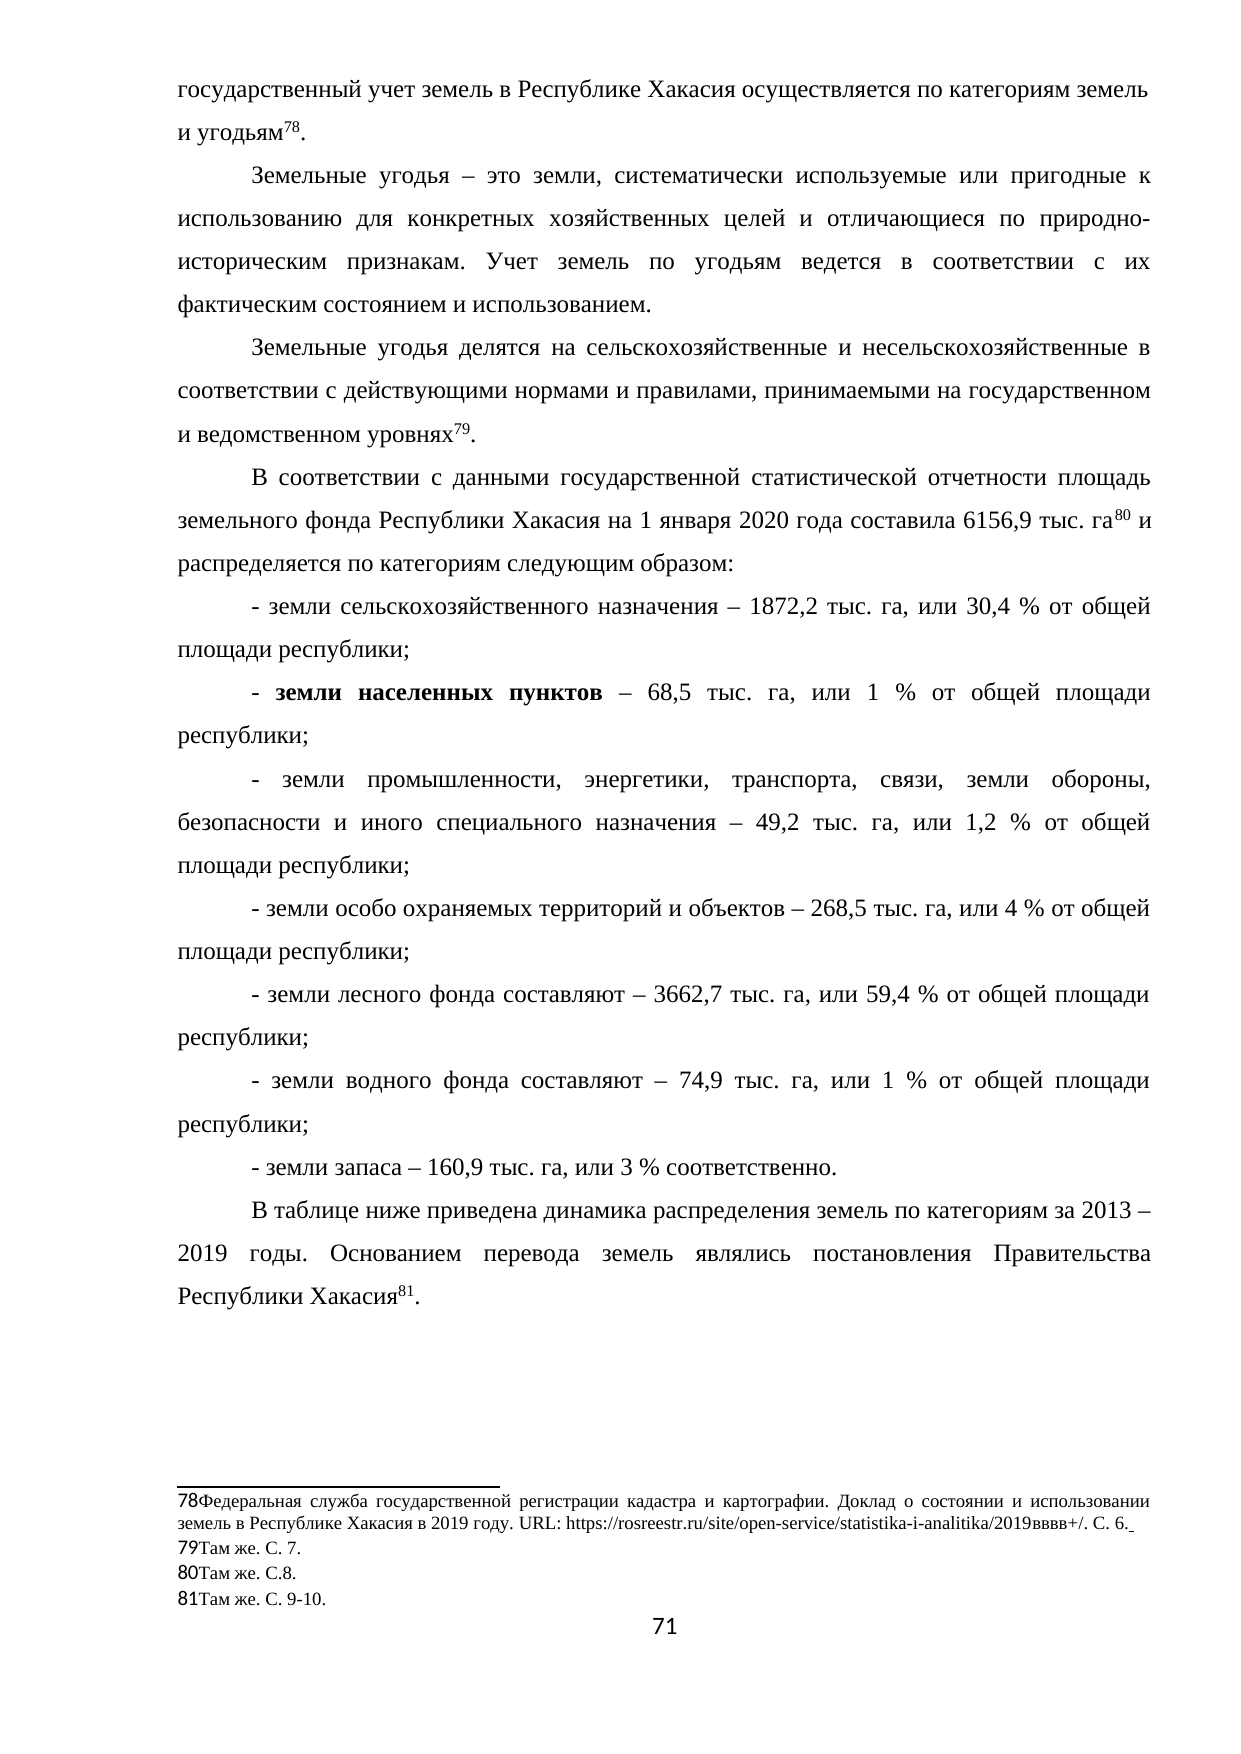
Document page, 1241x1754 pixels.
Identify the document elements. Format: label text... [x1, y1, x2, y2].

text - земли лесного фонда составляют – 3662,7 тыс. га, или 59,4 % от общей площади республики; [177, 979, 1152, 1051]
text Земельные угодья делятся на сельскохозяйственные и несельскохозяйственные в соответствии с действующими нормами и правилами, принимаемыми на государственном и ведомственном уровнях. [177, 332, 1152, 447]
text - земли промышленности, энергетики, транспорта, связи, земли обороны, безопасности и иного специального назначения – 49,2 тыс. га, или 1,2 % от общей площади республики; [177, 764, 1152, 879]
text - земли сельскохозяйственного назначения – 1872,2 тыс. га, или 30,4 % от общей площади республики; [177, 591, 1152, 663]
text В соответствии с данными государственной статистической отчетности площадь земельного фонда Республики Хакасия на 1 января 2020 года составила 6156,9 тыс. га и распределяется по категориям следующим образом: [177, 462, 1152, 577]
text - земли особо охраняемых территорий и объектов – 268,5 тыс. га, или 4 % от общей площади республики; [177, 893, 1152, 965]
text Земельные угодья – это земли, систематически используемые или пригодные к использованию для конкретных хозяйственных целей и отличающиеся по природно-историческим признакам. Учет земель по угодьям ведется в соответствии с их фактическим состоянием и использованием. [177, 160, 1152, 318]
text В таблице ниже приведена динамика распределения земель по категориям за 2013 – 2019 годы. Основанием перевода земель являлись постановления Правительства Республики Хакасия. [177, 1195, 1152, 1310]
text Федеральная служба государственной регистрации кадастра и картографии. Доклад о состоянии и использовании земель в Республике Хакасия в 2019 году. URL: https://rosreestr.ru/site/open-service/statistika-i-analitika/2019вввв+/. С. 6. [177, 1487, 1152, 1534]
text - земли запаса – 160,9 тыс. га, или 3 % соответственно. [177, 1152, 1152, 1181]
text Там же. С. 9-10. [177, 1585, 1152, 1610]
text Там же. С.8. [177, 1559, 1152, 1585]
text государственный учет земель в Республике Хакасия осуществляется по категориям земель и угодьям. [177, 74, 1152, 146]
text - земли населенных пунктов – 68,5 тыс. га, или 1 % от общей площади республики; [177, 677, 1152, 749]
text - земли водного фонда составляют – 74,9 тыс. га, или 1 % от общей площади республики; [177, 1066, 1152, 1137]
text Там же. С. 7. [177, 1534, 1152, 1559]
